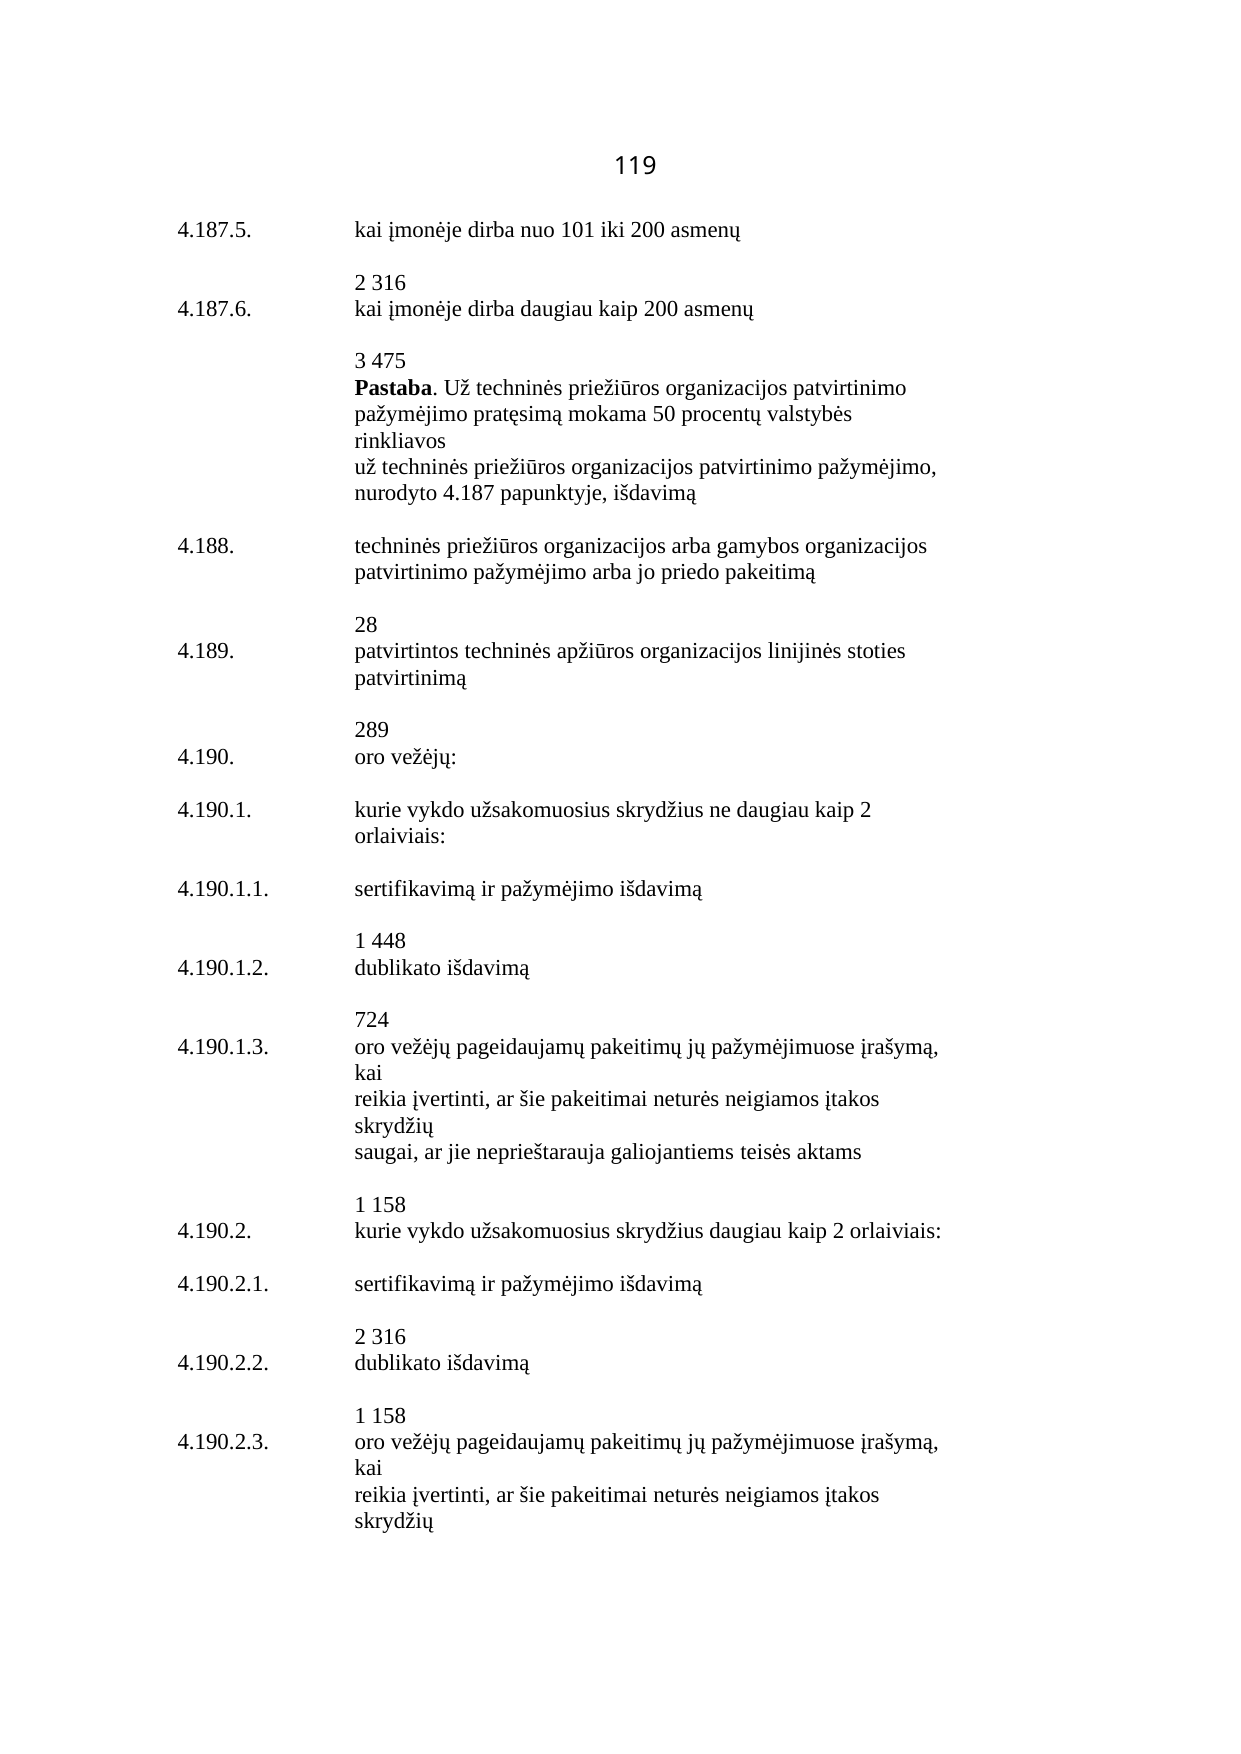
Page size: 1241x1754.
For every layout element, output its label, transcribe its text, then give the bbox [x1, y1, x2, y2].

text 4.189. patvirtintos techninės apžiūros organizacijos linijinės stoties [177, 637, 945, 664]
text 4.187.5. kai įmonėje dirba nuo 101 iki 200 asmenų 2 316 [177, 216, 945, 295]
text nurodyto 4.187 papunktyje, išdavimą [354, 479, 945, 532]
text 4.190.1.2. dublikato išdavimą 724 [177, 954, 945, 1033]
text 4.190.1. kurie vykdo užsakomuosius skrydžius ne daugiau kaip 2 orlaiviais: [177, 796, 945, 875]
text 4.190.2. kurie vykdo užsakomuosius skrydžius daugiau kaip 2 orlaiviais: [177, 1217, 945, 1270]
text saugai, ar jie neprieštarauja galiojantiems teisės aktams 1 158 [354, 1138, 945, 1217]
text Pastaba. Už techninės priežiūros organizacijos patvirtinimo [354, 374, 945, 400]
text reikia įvertinti, ar šie pakeitimai neturės neigiamos įtakos skrydžių [354, 1481, 945, 1533]
text 4.187.6. kai įmonėje dirba daugiau kaip 200 asmenų 3 475 [177, 295, 945, 374]
text 4.188. techninės priežiūros organizacijos arba gamybos organizacijos [177, 532, 945, 558]
text 4.190.2.1. sertifikavimą ir pažymėjimo išdavimą 2 316 [177, 1270, 945, 1349]
text 4.190.1.3. oro vežėjų pageidaujamų pakeitimų jų pažymėjimuose įrašymą, kai [177, 1033, 945, 1086]
text patvirtinimo pažymėjimo arba jo priedo pakeitimą 28 [354, 558, 945, 637]
text pažymėjimo pratęsimą mokama 50 procentų valstybės rinkliavos [354, 400, 945, 453]
text už techninės priežiūros organizacijos patvirtinimo pažymėjimo, [354, 453, 945, 479]
text 4.190.2.2. dublikato išdavimą 1 158 [177, 1349, 945, 1428]
text 4.190. oro vežėjų: [177, 743, 945, 796]
text 4.190.2.3. oro vežėjų pageidaujamų pakeitimų jų pažymėjimuose įrašymą, kai [177, 1428, 945, 1481]
text 4.190.1.1. sertifikavimą ir pažymėjimo išdavimą 1 448 [177, 875, 945, 954]
text reikia įvertinti, ar šie pakeitimai neturės neigiamos įtakos skrydžių [354, 1086, 945, 1138]
text patvirtinimą 289 [354, 664, 945, 743]
